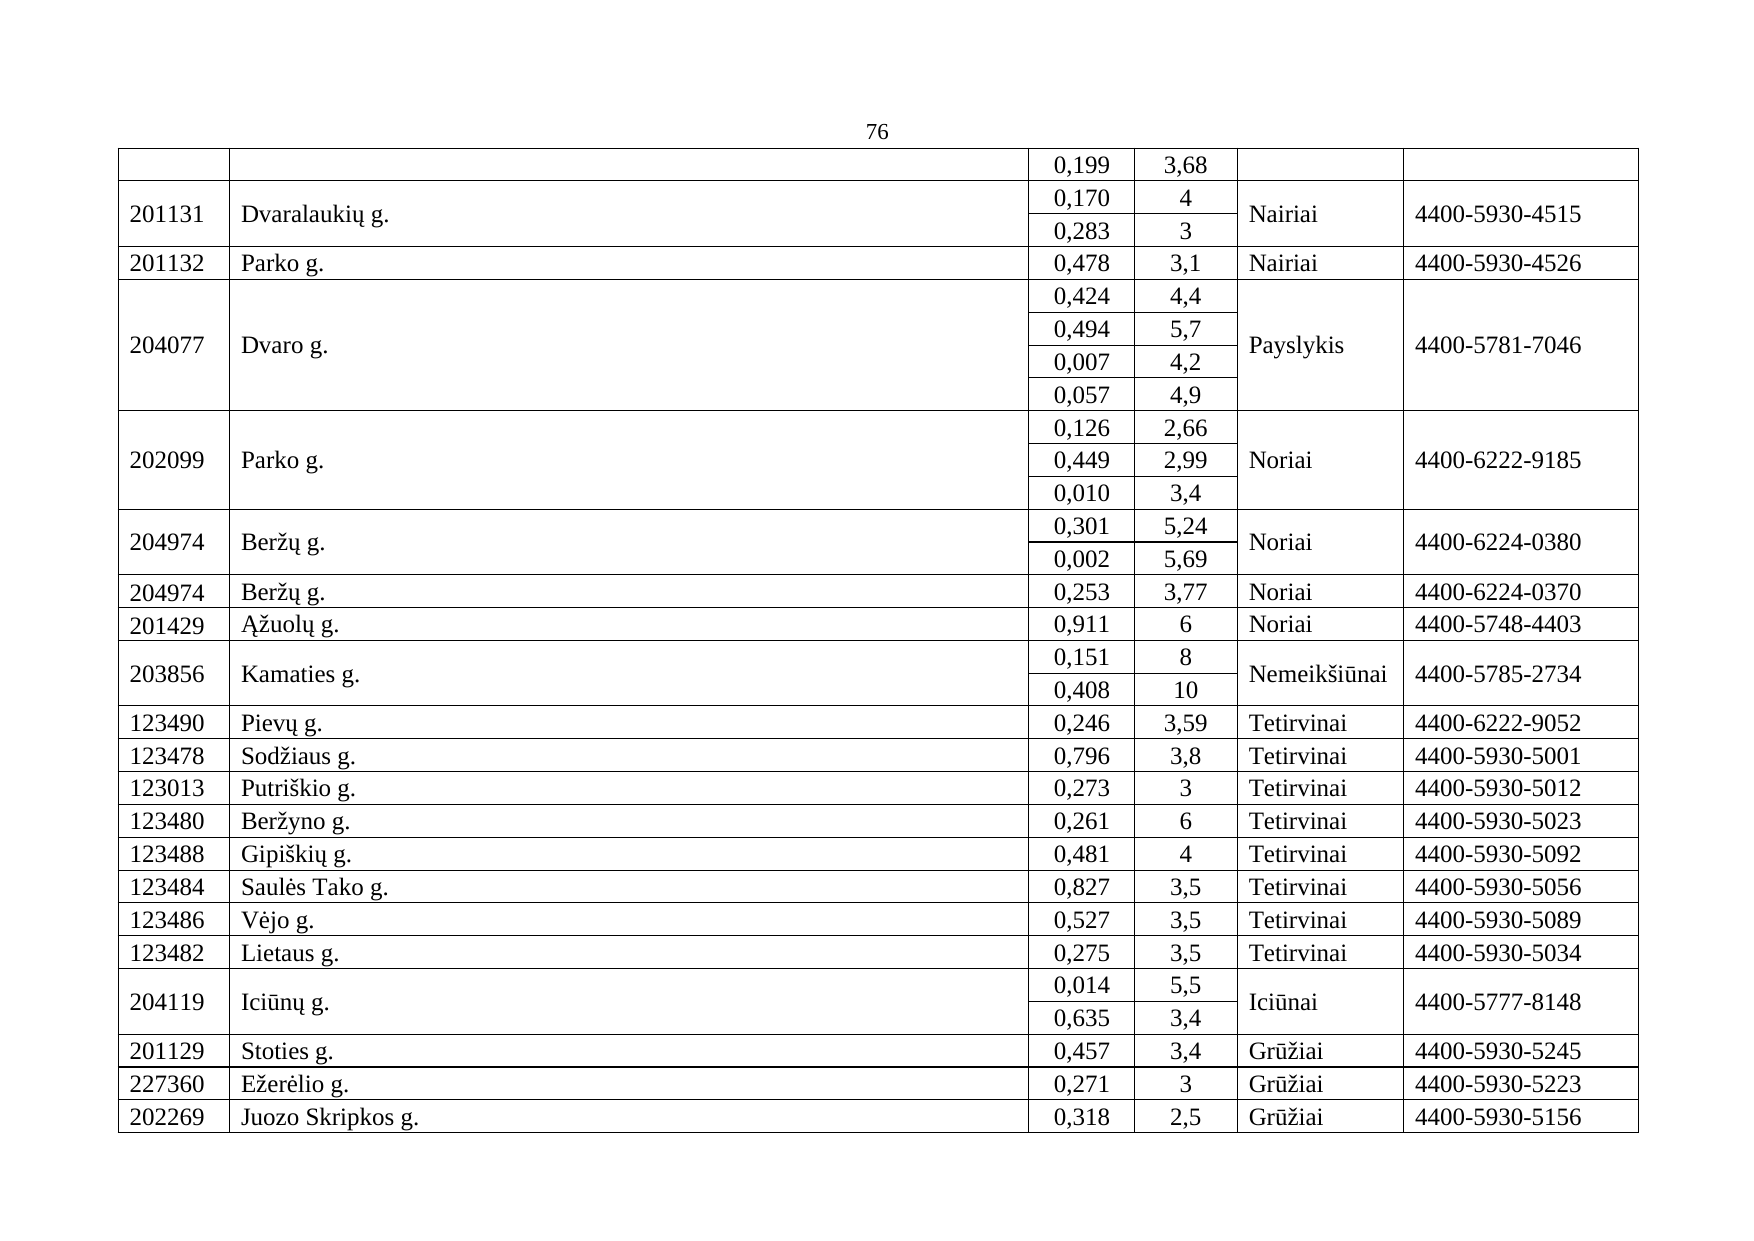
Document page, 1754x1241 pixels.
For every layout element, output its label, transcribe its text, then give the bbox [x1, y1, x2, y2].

table_cell 3,5 [1135, 871, 1237, 902]
table_cell 8 [1135, 641, 1237, 673]
table_cell 2,66 [1135, 411, 1237, 443]
table_cell 0,002 [1029, 543, 1134, 574]
table_cell [1238, 149, 1403, 180]
table_cell Gipiškių g. [230, 838, 1028, 869]
table_cell 4,4 [1135, 280, 1237, 312]
table_cell Grūžiai [1238, 1068, 1403, 1099]
table_cell 123486 [119, 903, 229, 935]
table_cell Beržų g. [230, 575, 1028, 607]
table_cell 0,424 [1029, 280, 1134, 312]
table_cell Kamaties g. [230, 641, 1028, 705]
table_cell Parko g. [230, 247, 1028, 279]
table_cell 201429 [119, 608, 229, 640]
table_cell 3 [1135, 214, 1237, 246]
table_cell Saulės Tako g. [230, 871, 1028, 902]
table_cell 123482 [119, 936, 229, 968]
table_cell 6 [1135, 805, 1237, 837]
table_cell 201129 [119, 1035, 229, 1066]
table_cell 3,77 [1135, 575, 1237, 607]
table_cell Beržų g. [230, 510, 1028, 574]
table_cell 123490 [119, 706, 229, 738]
table_cell 2,5 [1135, 1100, 1237, 1132]
table_cell 0,911 [1029, 608, 1134, 640]
table_cell Stoties g. [230, 1035, 1028, 1066]
table_cell 0,301 [1029, 510, 1134, 541]
table_cell 4 [1135, 181, 1237, 213]
table_cell Tetirvinai [1238, 739, 1403, 771]
table_cell Tetirvinai [1238, 871, 1403, 902]
table_cell Vėjo g. [230, 903, 1028, 935]
table_cell 2,99 [1135, 444, 1237, 476]
table_cell 0,635 [1029, 1002, 1134, 1033]
table_cell 4400-6224-0380 [1404, 510, 1638, 574]
table_cell 0,014 [1029, 969, 1134, 1001]
table_cell 0,457 [1029, 1035, 1134, 1066]
table_cell 4400-5785-2734 [1404, 641, 1638, 705]
table_cell Tetirvinai [1238, 838, 1403, 869]
table_cell 4400-5930-5056 [1404, 871, 1638, 902]
table_cell Nairiai [1238, 247, 1403, 279]
table_cell 0,057 [1029, 378, 1134, 410]
table_cell 4400-6224-0370 [1404, 575, 1638, 607]
table_cell Tetirvinai [1238, 903, 1403, 935]
table_cell Juozo Skripkos g. [230, 1100, 1028, 1132]
table_cell Noriai [1238, 608, 1403, 640]
table_cell 3,5 [1135, 936, 1237, 968]
table_cell 4400-5930-5223 [1404, 1068, 1638, 1099]
table_cell Parko g. [230, 411, 1028, 508]
table_cell 201131 [119, 181, 229, 246]
table_cell Ąžuolų g. [230, 608, 1028, 640]
table_cell 4400-5777-8148 [1404, 969, 1638, 1033]
table_cell Tetirvinai [1238, 706, 1403, 738]
table_cell Iciūnai [1238, 969, 1403, 1033]
table_cell 3 [1135, 1068, 1237, 1099]
table_cell 4400-5930-5001 [1404, 739, 1638, 771]
table_cell 3,68 [1135, 149, 1237, 180]
table_cell Tetirvinai [1238, 772, 1403, 804]
table_cell 0,261 [1029, 805, 1134, 837]
table_cell 202269 [119, 1100, 229, 1132]
table_cell [230, 149, 1028, 180]
table_cell Nemeikšiūnai [1238, 641, 1403, 705]
table_cell 202099 [119, 411, 229, 508]
table_cell 5,24 [1135, 510, 1237, 541]
table_cell 0,151 [1029, 641, 1134, 673]
table_cell 4400-5930-4515 [1404, 181, 1638, 246]
table_cell 3,1 [1135, 247, 1237, 279]
table_cell Grūžiai [1238, 1100, 1403, 1132]
table_cell Pievų g. [230, 706, 1028, 738]
table_cell 10 [1135, 674, 1237, 705]
table_cell 4,9 [1135, 378, 1237, 410]
table_cell 4,2 [1135, 346, 1237, 377]
table_cell 0,170 [1029, 181, 1134, 213]
table_cell 3,4 [1135, 1002, 1237, 1033]
table_cell Iciūnų g. [230, 969, 1028, 1033]
table_cell 227360 [119, 1068, 229, 1099]
table_cell 3,5 [1135, 903, 1237, 935]
table_cell Payslykis [1238, 280, 1403, 410]
table_cell 0,527 [1029, 903, 1134, 935]
table_cell [1404, 149, 1638, 180]
table_cell Nairiai [1238, 181, 1403, 246]
table_cell Noriai [1238, 411, 1403, 508]
table_cell Ežerėlio g. [230, 1068, 1028, 1099]
table_cell Beržyno g. [230, 805, 1028, 837]
table_cell 203856 [119, 641, 229, 705]
table_cell 0,283 [1029, 214, 1134, 246]
table_cell 4400-5930-5156 [1404, 1100, 1638, 1132]
table_cell 0,199 [1029, 149, 1134, 180]
table_cell 204974 [119, 575, 229, 607]
table_cell 123488 [119, 838, 229, 869]
table_cell 204974 [119, 510, 229, 574]
table_cell Dvaro g. [230, 280, 1028, 410]
table_cell 6 [1135, 608, 1237, 640]
table_cell Putriškio g. [230, 772, 1028, 804]
table_cell 4 [1135, 838, 1237, 869]
table_cell Tetirvinai [1238, 936, 1403, 968]
table_cell 3,4 [1135, 477, 1237, 508]
table_cell 3,59 [1135, 706, 1237, 738]
table_cell 4400-5930-5092 [1404, 838, 1638, 869]
table_cell 5,69 [1135, 543, 1237, 574]
table_cell Noriai [1238, 575, 1403, 607]
table_cell 3 [1135, 772, 1237, 804]
table_cell 0,010 [1029, 477, 1134, 508]
table_cell 0,827 [1029, 871, 1134, 902]
table_cell 0,478 [1029, 247, 1134, 279]
table_cell 4400-5930-5034 [1404, 936, 1638, 968]
table_cell 0,481 [1029, 838, 1134, 869]
table_cell Noriai [1238, 510, 1403, 574]
table_cell Grūžiai [1238, 1035, 1403, 1066]
table_cell 0,408 [1029, 674, 1134, 705]
table_cell 0,318 [1029, 1100, 1134, 1132]
table_cell 123484 [119, 871, 229, 902]
table_cell 123013 [119, 772, 229, 804]
table_cell 4400-5930-4526 [1404, 247, 1638, 279]
table_cell 204119 [119, 969, 229, 1033]
table_cell 0,273 [1029, 772, 1134, 804]
table_cell 0,253 [1029, 575, 1134, 607]
table_cell 0,126 [1029, 411, 1134, 443]
table_cell 0,271 [1029, 1068, 1134, 1099]
table_cell Sodžiaus g. [230, 739, 1028, 771]
table_cell Tetirvinai [1238, 805, 1403, 837]
table_cell 5,7 [1135, 313, 1237, 344]
table_cell 0,449 [1029, 444, 1134, 476]
table_cell Dvaralaukių g. [230, 181, 1028, 246]
table_cell Lietaus g. [230, 936, 1028, 968]
table_cell 4400-5781-7046 [1404, 280, 1638, 410]
table_cell 4400-5748-4403 [1404, 608, 1638, 640]
table_cell 201132 [119, 247, 229, 279]
table_cell [119, 149, 229, 180]
table_cell 3,4 [1135, 1035, 1237, 1066]
table_cell 4400-6222-9052 [1404, 706, 1638, 738]
table_cell 0,494 [1029, 313, 1134, 344]
table_cell 0,275 [1029, 936, 1134, 968]
table_cell 204077 [119, 280, 229, 410]
table_cell 0,246 [1029, 706, 1134, 738]
table_cell 5,5 [1135, 969, 1237, 1001]
table_cell 123480 [119, 805, 229, 837]
table_cell 0,007 [1029, 346, 1134, 377]
table_cell 0,796 [1029, 739, 1134, 771]
table_cell 4400-5930-5012 [1404, 772, 1638, 804]
table_cell 123478 [119, 739, 229, 771]
table_cell 4400-5930-5089 [1404, 903, 1638, 935]
table_cell 3,8 [1135, 739, 1237, 771]
table_cell 4400-5930-5245 [1404, 1035, 1638, 1066]
table_cell 4400-6222-9185 [1404, 411, 1638, 508]
table_cell 4400-5930-5023 [1404, 805, 1638, 837]
